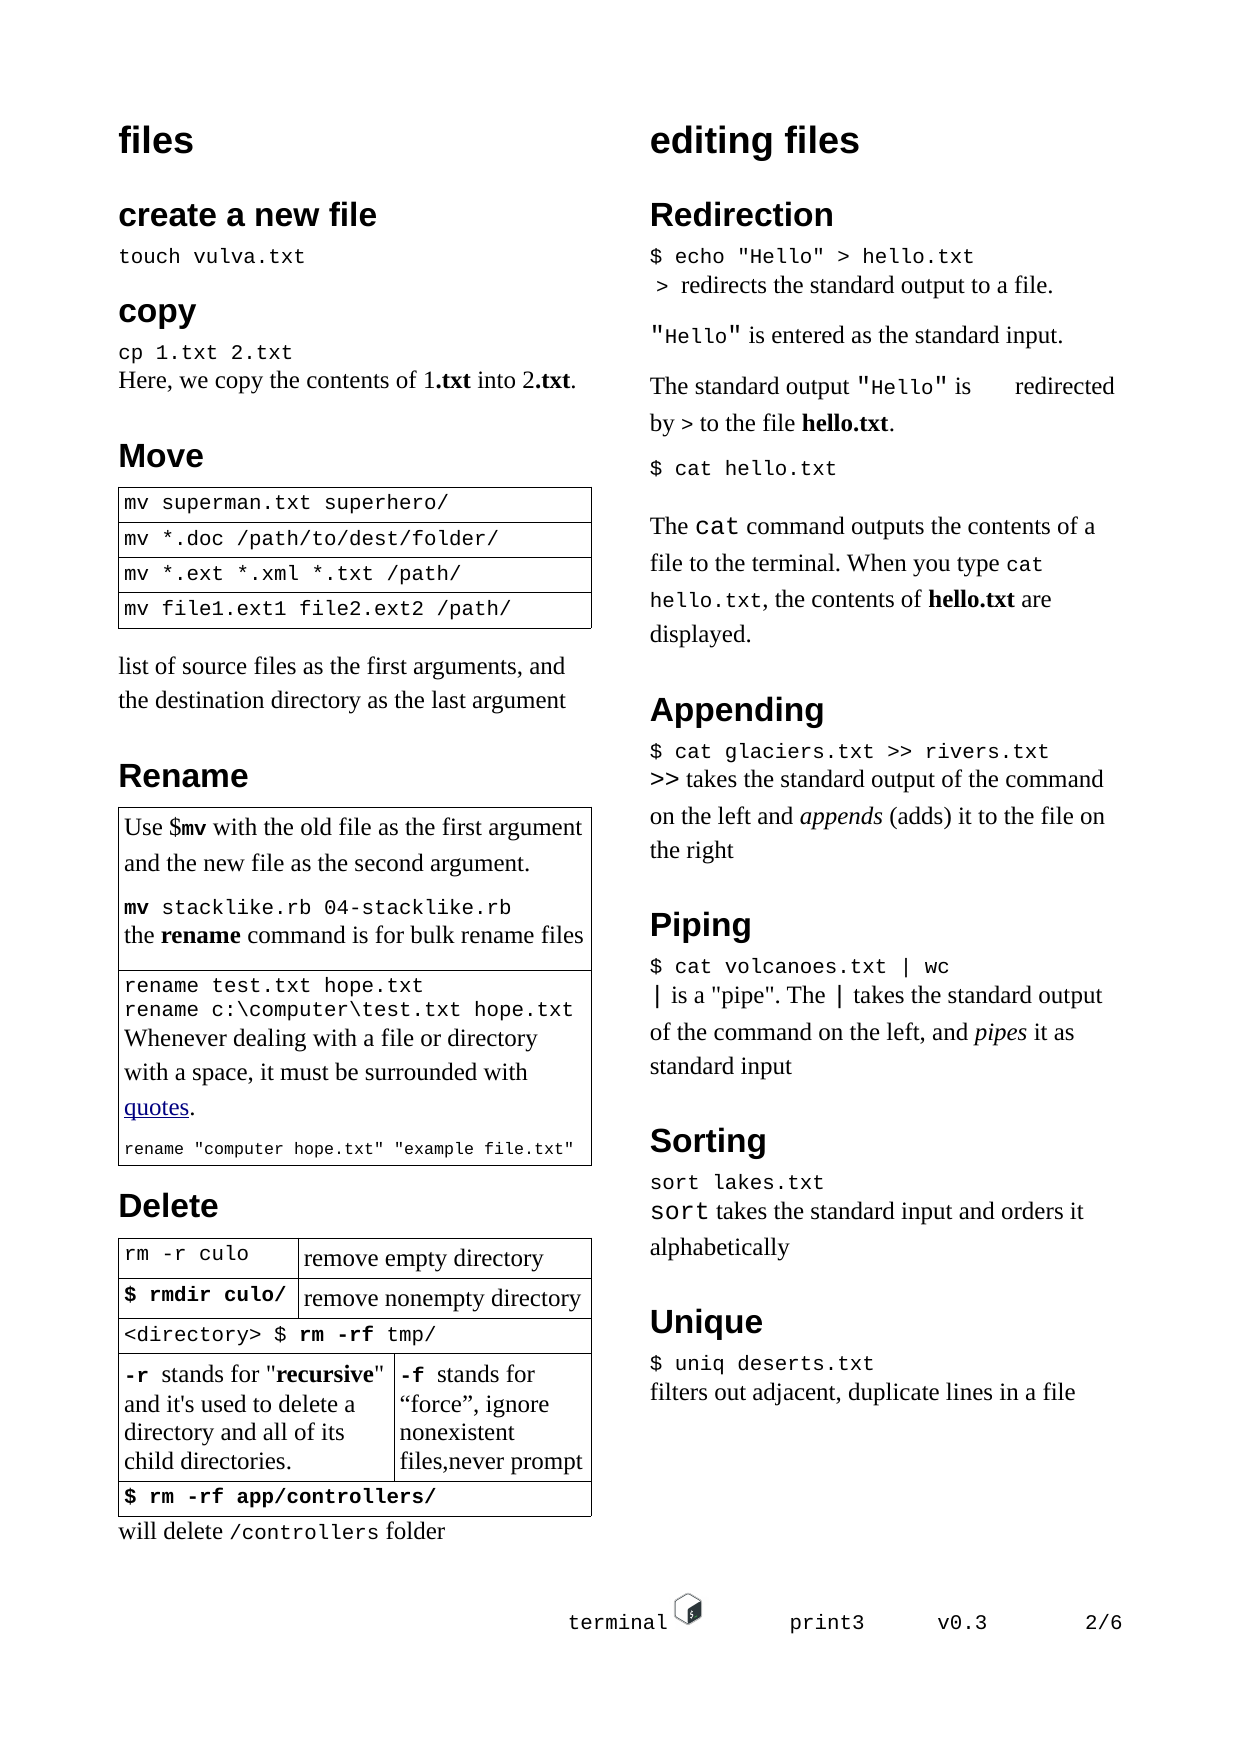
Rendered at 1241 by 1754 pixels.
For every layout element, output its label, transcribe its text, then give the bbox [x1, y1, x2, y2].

text | is a "pipe". The | takes the standard output of the command on the left, and pipes it as standard input [649, 980, 1122, 1080]
text The standard output "Hello" is redirected by > to the file hello.txt. [649, 371, 1122, 438]
table_cell mv *.ext *.xml *.txt /path/ [119, 558, 591, 592]
subtitle Redirection [649, 195, 1122, 234]
subtitle Sorting [649, 1121, 1122, 1159]
table_cell <directory> $ rm -rf tmp/ [119, 1319, 591, 1353]
text filters out adjacent, duplicate lines in a file [649, 1377, 1122, 1406]
table_header -f stands for “force”, ignore nonexistent files,never prompt [395, 1354, 591, 1481]
subtitle Delete [118, 1186, 591, 1225]
subtitle Appending [649, 689, 1122, 728]
table_header mv superman.txt superhero/ [119, 488, 591, 522]
text The cat command outputs the contents of a file to the terminal. When you type cat hello.txt, the contents of hello.txt are displayed. [649, 511, 1122, 648]
text "Hello" is entered as the standard input. [649, 320, 1122, 351]
table_header Use $mv with the old file as the first argument and the new file as the second argument. mv stacklike.rb 04-stacklike.rb the rename command is for bulk rename files [119, 808, 591, 969]
subtitle Unique [649, 1302, 1122, 1341]
table_header -r stands for "recursive" and it's used to delete a directory and all of its child directories. [119, 1354, 394, 1481]
text > redirects the standard output to a file. [649, 270, 1122, 299]
text $ cat hello.txt [649, 458, 1122, 482]
subtitle create a new file [118, 195, 591, 234]
text $ cat volcanoes.txt | wc [649, 956, 1122, 980]
picture [667, 1588, 709, 1630]
table_cell rename test.txt hope.txt rename c:\computer\test.txt hope.txt Whenever dealing with a file or directory with a space, it must be surrounded with quotes. rename "computer hope.txt" "example file.txt" [119, 971, 591, 1165]
table_cell $ rmdir culo/ [119, 1279, 298, 1318]
table_cell $ rm -rf app/controllers/ [119, 1482, 591, 1516]
text touch vulva.txt [118, 246, 591, 270]
text Here, we copy the contents of 1.txt into 2.txt. [118, 366, 591, 394]
table_header remove empty directory [299, 1239, 591, 1278]
text list of source files as the first arguments, and the destination directory as the last argument [118, 651, 591, 714]
text >> takes the standard output of the command on the left and appends (adds) it to the file on the right [649, 764, 1122, 864]
text cp 1.txt 2.txt [118, 342, 591, 366]
subtitle files [118, 118, 591, 162]
text $ uniq deserts.txt [649, 1353, 1122, 1377]
text sort lakes.txt [649, 1172, 1122, 1196]
text $ cat glaciers.txt >> rivers.txt [649, 741, 1122, 764]
subtitle copy [118, 291, 591, 329]
table_cell mv file1.ext1 file2.ext2 /path/ [119, 593, 591, 627]
subtitle Rename [118, 756, 591, 794]
table_header rm -r culo [119, 1239, 298, 1278]
subtitle Move [118, 435, 591, 474]
table_cell remove nonempty directory [299, 1279, 591, 1318]
table_cell mv *.doc /path/to/dest/folder/ [119, 523, 591, 557]
subtitle editing files [649, 118, 1122, 162]
text sort takes the standard input and orders it alphabetically [649, 1196, 1122, 1261]
text $ echo "Hello" > hello.txt [649, 246, 1122, 270]
subtitle Piping [649, 905, 1122, 944]
text will delete /controllers folder [118, 1517, 591, 1546]
